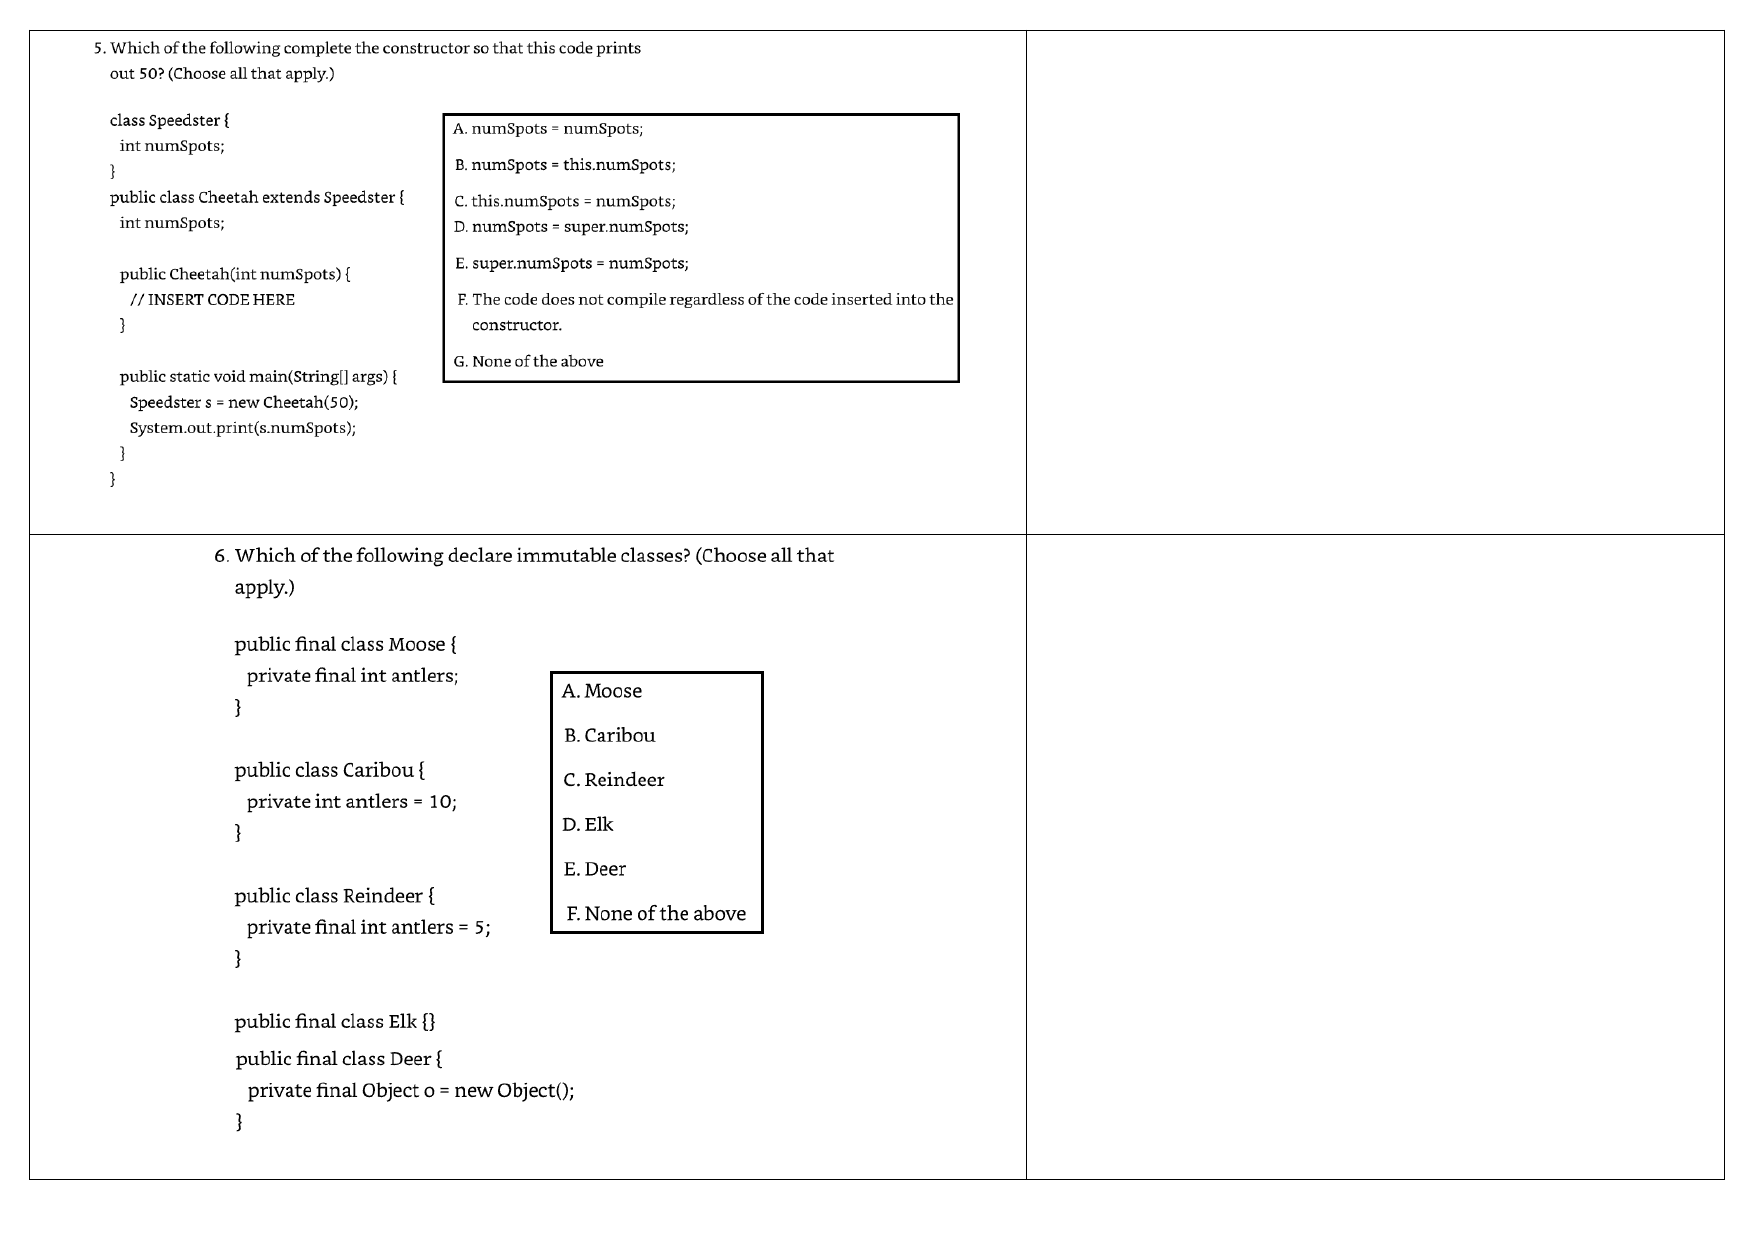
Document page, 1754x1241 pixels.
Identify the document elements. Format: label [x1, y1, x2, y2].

picture [88, 36, 968, 499]
picture [207, 540, 849, 1144]
table_cell [30, 535, 1026, 1178]
table_cell [1027, 535, 1724, 1178]
table_cell [1027, 31, 1724, 533]
table_cell [30, 31, 1026, 533]
